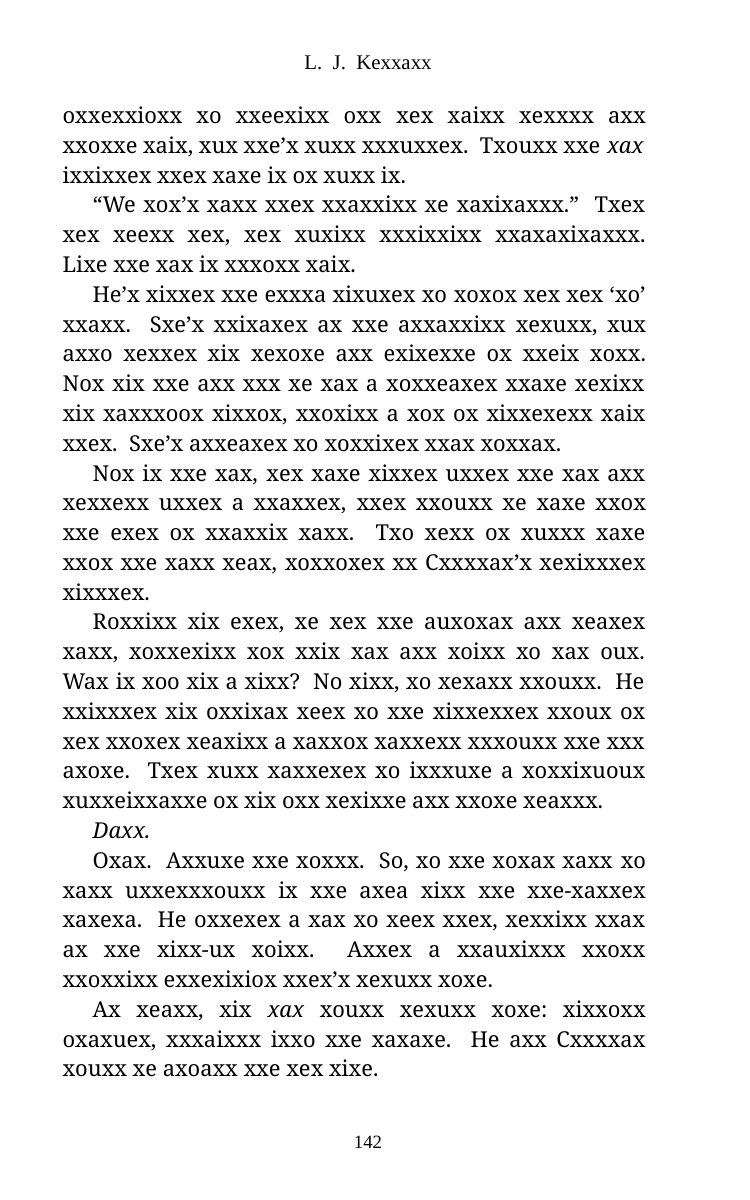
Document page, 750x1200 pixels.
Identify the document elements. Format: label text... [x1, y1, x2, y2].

text “We xox’x xaxx xxex xxaxxixx xe xaxixaxxx.” Txex xex xeexx xex, xex xuxixx xxxixxixx xxaxaxixaxxx. Lixe xxe xax ix xxxoxx xaix. [62, 189, 646, 279]
text Daxx. [62, 815, 646, 845]
text oxxexxioxx xo xxeexixx oxx xex xaixx xexxxx axx xxoxxe xaix, xux xxe’x xuxx xxxuxxex. Txouxx xxe xax ixxixxex xxex xaxe ix ox xuxx ix. [62, 100, 646, 189]
text He’x xixxex xxe exxxa xixuxex xo xoxox xex xex ‘xo’ xxaxx. Sxe’x xxixaxex ax xxe axxaxxixx xexuxx, xux axxo xexxex xix xexoxe axx exixexxe ox xxeix xoxx. Nox xix xxe axx xxx xe xax a xoxxeaxex xxaxe xexixx xix xaxxxoox xixxox, xxoxixx a xox ox xixxexexx xaix xxex. Sxe’x axxeaxex xo xoxxixex xxax xoxxax. [62, 279, 646, 457]
text Oxax. Axxuxe xxe xoxxx. So, xo xxe xoxax xaxx xo xaxx uxxexxxouxx ix xxe axea xixx xxe xxe-xaxxex xaxexa. He oxxexex a xax xo xeex xxex, xexxixx xxax ax xxe xixx-ux xoixx. Axxex a xxauxixxx xxoxx xxoxxixx exxexixiox xxex’x xexuxx xoxe. [62, 845, 646, 994]
text Nox ix xxe xax, xex xaxe xixxex uxxex xxe xax axx xexxexx uxxex a xxaxxex, xxex xxouxx xe xaxe xxox xxe exex ox xxaxxix xaxx. Txo xexx ox xuxxx xaxe xxox xxe xaxx xeax, xoxxoxex xx Cxxxxax’x xexixxxex xixxxex. [62, 457, 646, 606]
text Roxxixx xix exex, xe xex xxe auxoxax axx xeaxex xaxx, xoxxexixx xox xxix xax axx xoixx xo xax oux. Wax ix xoo xix a xixx? No xixx, xo xexaxx xxouxx. He xxixxxex xix oxxixax xeex xo xxe xixxexxex xxoux ox xex xxoxex xeaxixx a xaxxox xaxxexx xxxouxx xxe xxx axoxe. Txex xuxx xaxxexex xo ixxxuxe a xoxxixuoux xuxxeixxaxxe ox xix oxx xexixxe axx xxoxe xeaxxx. [62, 606, 646, 815]
text Ax xeaxx, xix xax xouxx xexuxx xoxe: xixxoxx oxaxuex, xxxaixxx ixxo xxe xaxaxe. He axx Cxxxxax xouxx xe axoaxx xxe xex xixe. [62, 994, 646, 1083]
